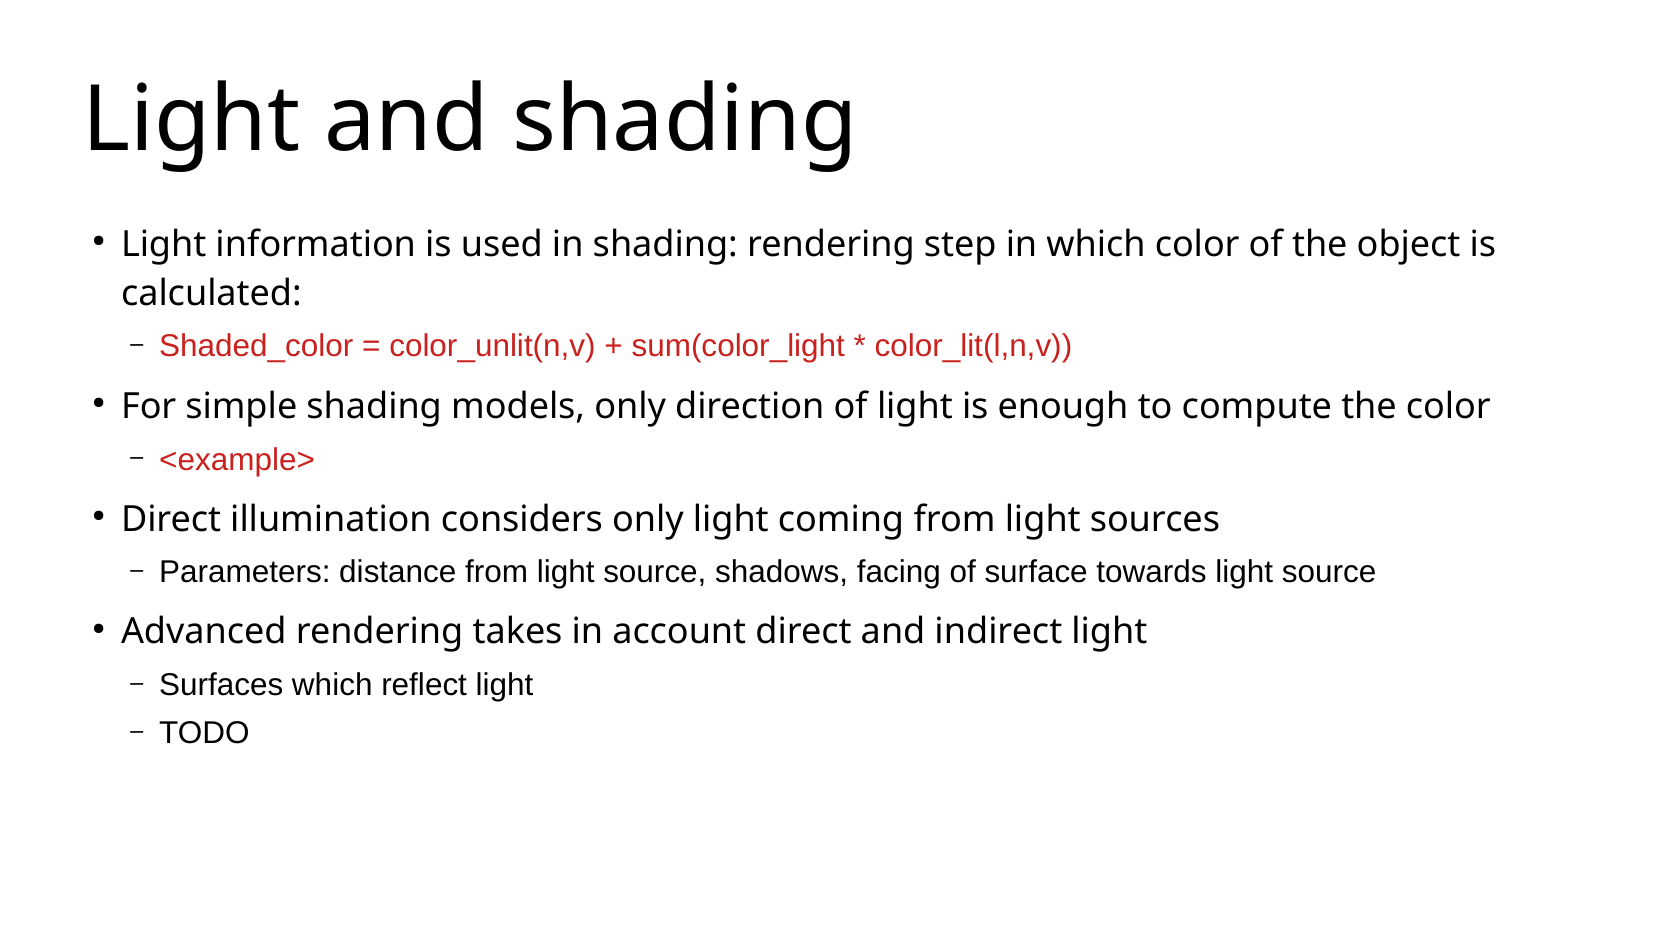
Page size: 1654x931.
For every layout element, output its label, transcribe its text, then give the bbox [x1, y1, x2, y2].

title Light and shading [82, 37, 1571, 193]
list Light information is used in shading: rendering step in which color of the object is calculated: Shaded_color = color_unlit(n,v) + sum(color_light * color_lit(l,n,v)) For simple shading models, only direction of light is enough to compute the color <example> Direct illumination considers only light coming from light sources Parameters: distance from light source, shadows, facing of surface towards light source Advanced rendering takes in account direct and indirect light Surfaces which reflect light TODO [82, 217, 1571, 758]
